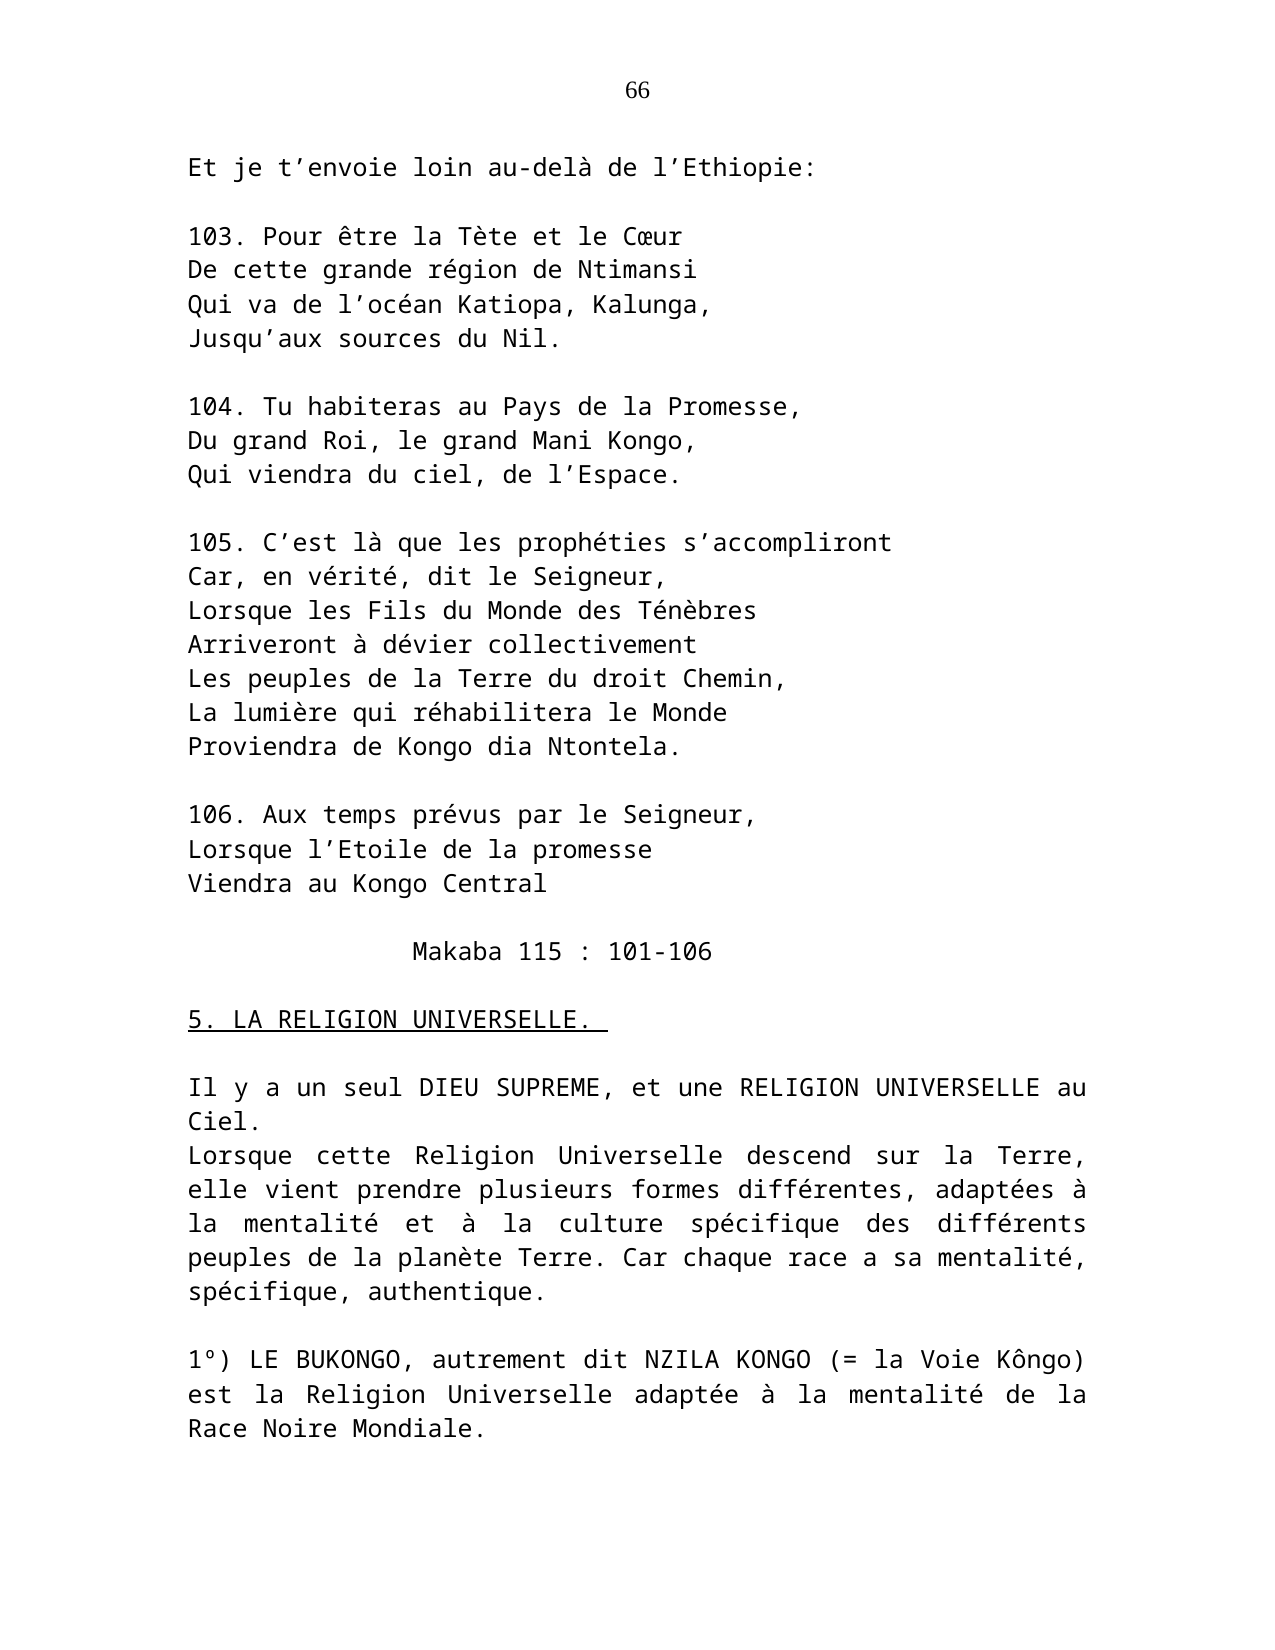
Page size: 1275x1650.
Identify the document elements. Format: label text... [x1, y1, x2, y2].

text Les peuples de la Terre du droit Chemin, [187, 661, 1087, 695]
text 104. Tu habiteras au Pays de la Promesse, [187, 388, 1087, 422]
text Lorsque cette Religion Universelle descend sur la Terre, elle vient prendre plusieurs formes différentes, adaptées à la mentalité et à la culture spécifique des différents peuples de la planète Terre. Car chaque race a sa mentalité, spécifique, authentique. [187, 1138, 1087, 1308]
text 105. C’est là que les prophéties s’accompliront [187, 525, 1087, 559]
text 106. Aux temps prévus par le Seigneur, [187, 797, 1087, 831]
text Jusqu’aux sources du Nil. [187, 320, 1087, 354]
text Car, en vérité, dit le Seigneur, [187, 559, 1087, 593]
text De cette grande région de Ntimansi [187, 252, 1087, 286]
text Et je t’envoie loin au-delà de l’Ethiopie: [187, 150, 1087, 184]
text Qui viendra du ciel, de l’Espace. [187, 457, 1087, 491]
text Lorsque les Fils du Monde des Ténèbres [187, 593, 1087, 627]
text Proviendra de Kongo dia Ntontela. [187, 729, 1087, 763]
text 5. LA RELIGION UNIVERSELLE. [187, 1002, 1087, 1036]
text 103. Pour être la Tète et le Cœur [187, 218, 1087, 252]
text Qui va de l’océan Katiopa, Kalunga, [187, 286, 1087, 320]
text Du grand Roi, le grand Mani Kongo, [187, 422, 1087, 457]
text Il y a un seul DIEU SUPREME, et une RELIGION UNIVERSELLE au Ciel. [187, 1070, 1087, 1138]
text La lumière qui réhabilitera le Monde [187, 695, 1087, 729]
text Arriveront à dévier collectivement [187, 627, 1087, 661]
text Lorsque l’Etoile de la promesse [187, 831, 1087, 865]
text Viendra au Kongo Central [187, 865, 1087, 899]
text 1º) LE BUKONGO, autrement dit NZILA KONGO (= la Voie Kôngo) est la Religion Universelle adaptée à la mentalité de la Race Noire Mondiale. [187, 1342, 1087, 1444]
text Makaba 115 : 101-106 [187, 933, 1087, 967]
